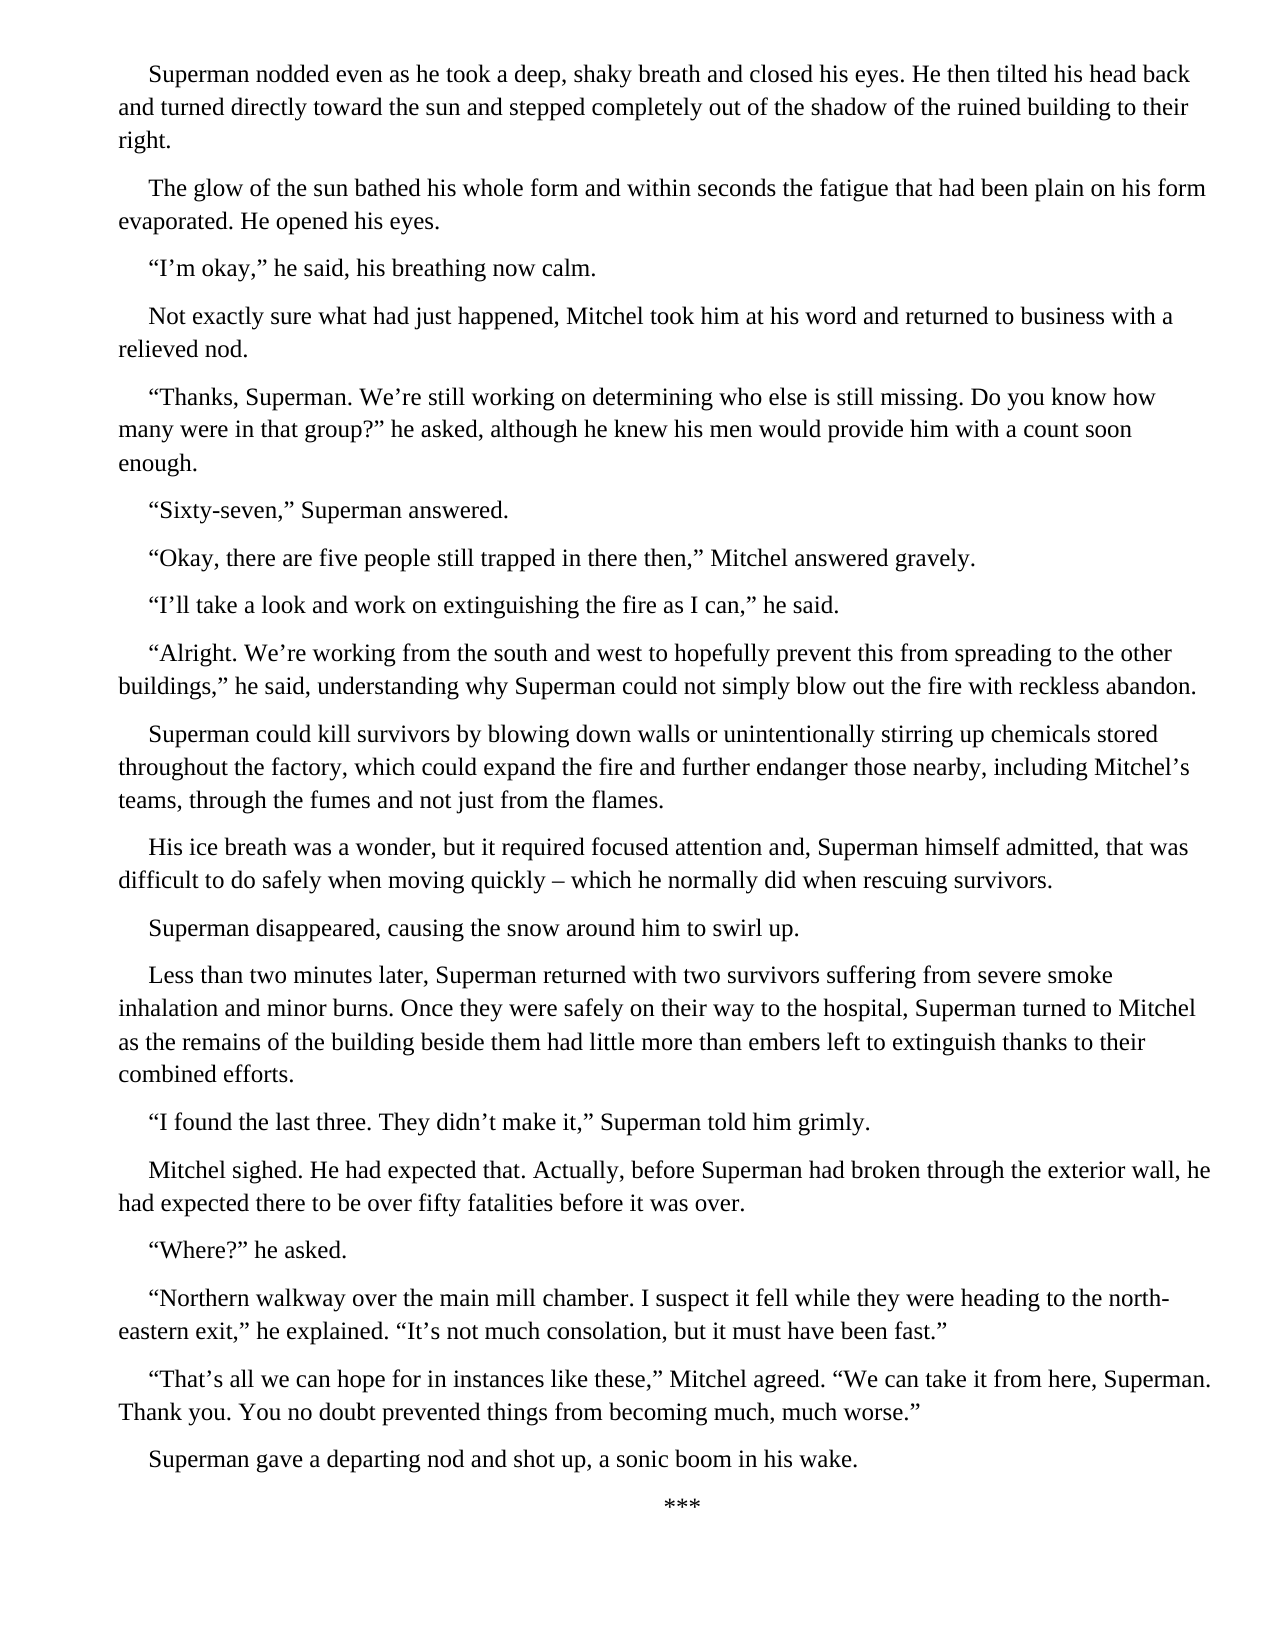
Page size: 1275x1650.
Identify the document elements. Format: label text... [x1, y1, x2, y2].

text Superman could kill survivors by blowing down walls or unintentionally stirring up chemicals stored throughout the factory, which could expand the fire and further endanger those nearby, including Mitchel’s teams, through the fumes and not just from the flames. [118, 719, 1216, 813]
text “Where?” he asked. [118, 1235, 1216, 1264]
text “Sixty-seven,” Superman answered. [118, 495, 1216, 524]
text “I found the last three. They didn’t make it,” Superman told him grimly. [118, 1107, 1216, 1136]
text Superman gave a departing nod and shot up, a sonic boom in his wake. [118, 1444, 1216, 1473]
text His ice breath was a wonder, but it required focused attention and, Superman himself admitted, that was difficult to do safely when moving quickly – which he normally did when rescuing survivors. [118, 832, 1216, 894]
text Superman nodded even as he took a deep, shaky breath and closed his eyes. He then tilted his head back and turned directly toward the sun and stepped completely out of the shadow of the ruined building to their right. [118, 59, 1216, 154]
text Not exactly sure what had just happened, Mitchel took him at his word and returned to business with a relieved nod. [118, 301, 1216, 363]
text Superman disappeared, causing the snow around him to swirl up. [118, 913, 1216, 942]
text Less than two minutes later, Superman returned with two survivors suffering from severe smoke inhalation and minor burns. Once they were safely on their way to the hospital, Superman turned to Mitchel as the remains of the building beside them had little more than embers left to extinguish thanks to their combined efforts. [118, 961, 1216, 1088]
text “That’s all we can hope for in instances like these,” Mitchel agreed. “We can take it from here, Superman. Thank you. You no doubt prevented things from becoming much, much worse.” [118, 1364, 1216, 1425]
text Mitchel sighed. He had expected that. Actually, before Superman had broken through the exterior wall, he had expected there to be over fifty fatalities before it was over. [118, 1155, 1216, 1217]
text “I’m okay,” he said, his breathing now calm. [118, 253, 1216, 282]
text The glow of the sun bathed his whole form and within seconds the fatigue that had been plain on his form evaporated. He opened his eyes. [118, 173, 1216, 234]
text “Northern walkway over the main mill chamber. I suspect it fell while they were heading to the north-eastern exit,” he explained. “It’s not much consolation, but it must have been fast.” [118, 1283, 1216, 1345]
text “Alright. We’re working from the south and west to hopefully prevent this from spreading to the other buildings,” he said, understanding why Superman could not simply blow out the fire with reckless abandon. [118, 638, 1216, 700]
text “I’ll take a look and work on extinguishing the fire as I can,” he said. [118, 590, 1216, 619]
text “Okay, there are five people still trapped in there then,” Mitchel answered gravely. [118, 543, 1216, 572]
text “Thanks, Superman. We’re still working on determining who else is still missing. Do you know how many were in that group?” he asked, although he knew his men would provide him with a count soon enough. [118, 382, 1216, 476]
text *** [118, 1492, 1216, 1521]
